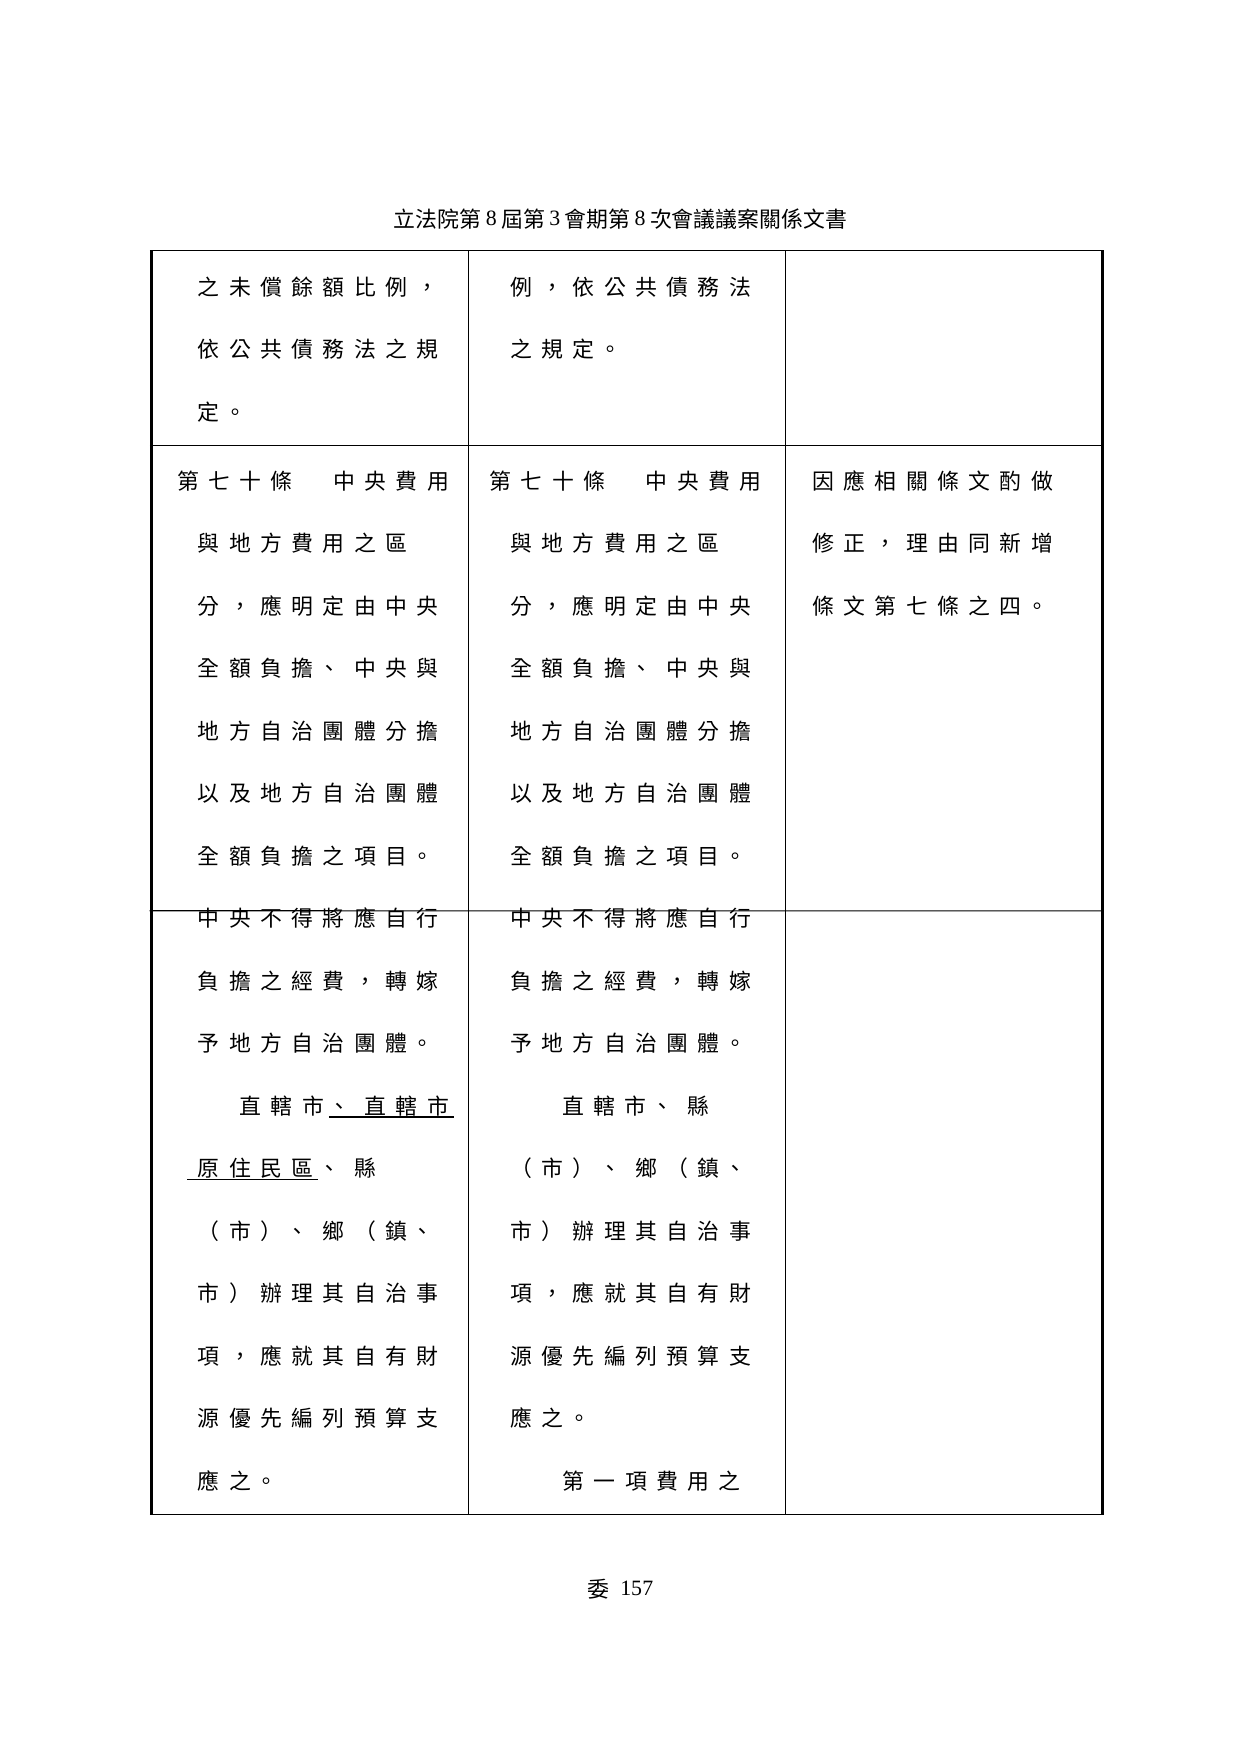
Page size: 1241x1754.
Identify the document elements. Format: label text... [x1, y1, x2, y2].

table_cell [786, 912, 1101, 1514]
table_cell 第七十條 中央費用與地方費用之區分，應明定由中央全額負擔、中央與地方自治團體分擔以及地方自治團體全額負擔之項目。 [153, 446, 468, 910]
table_cell 中央不得將應自行負擔之經費，轉嫁予地方自治團體。 直轄市、直轄市原住民區、縣（市）、鄉（鎮、市）辦理其自治事項，應就其自有財源優先編列預算支應之。 [153, 912, 468, 1514]
table_cell 例，依公共債務法之規定。 [469, 251, 785, 444]
table_cell 中央不得將應自行負擔之經費，轉嫁予地方自治團體。 直轄市、縣（市）、鄉（鎮、市）辦理其自治事項，應就其自有財源優先編列預算支應之。 第一項費用之 [469, 912, 785, 1514]
table_cell [786, 251, 1101, 444]
table_cell 因應相關條文酌做修正，理由同新增條文第七條之四。 [786, 446, 1101, 910]
table_cell 第七十條 中央費用與地方費用之區分，應明定由中央全額負擔、中央與地方自治團體分擔以及地方自治團體全額負擔之項目。 [469, 446, 785, 910]
table_cell 之未償餘額比例，依公共債務法之規定。 [153, 251, 468, 444]
